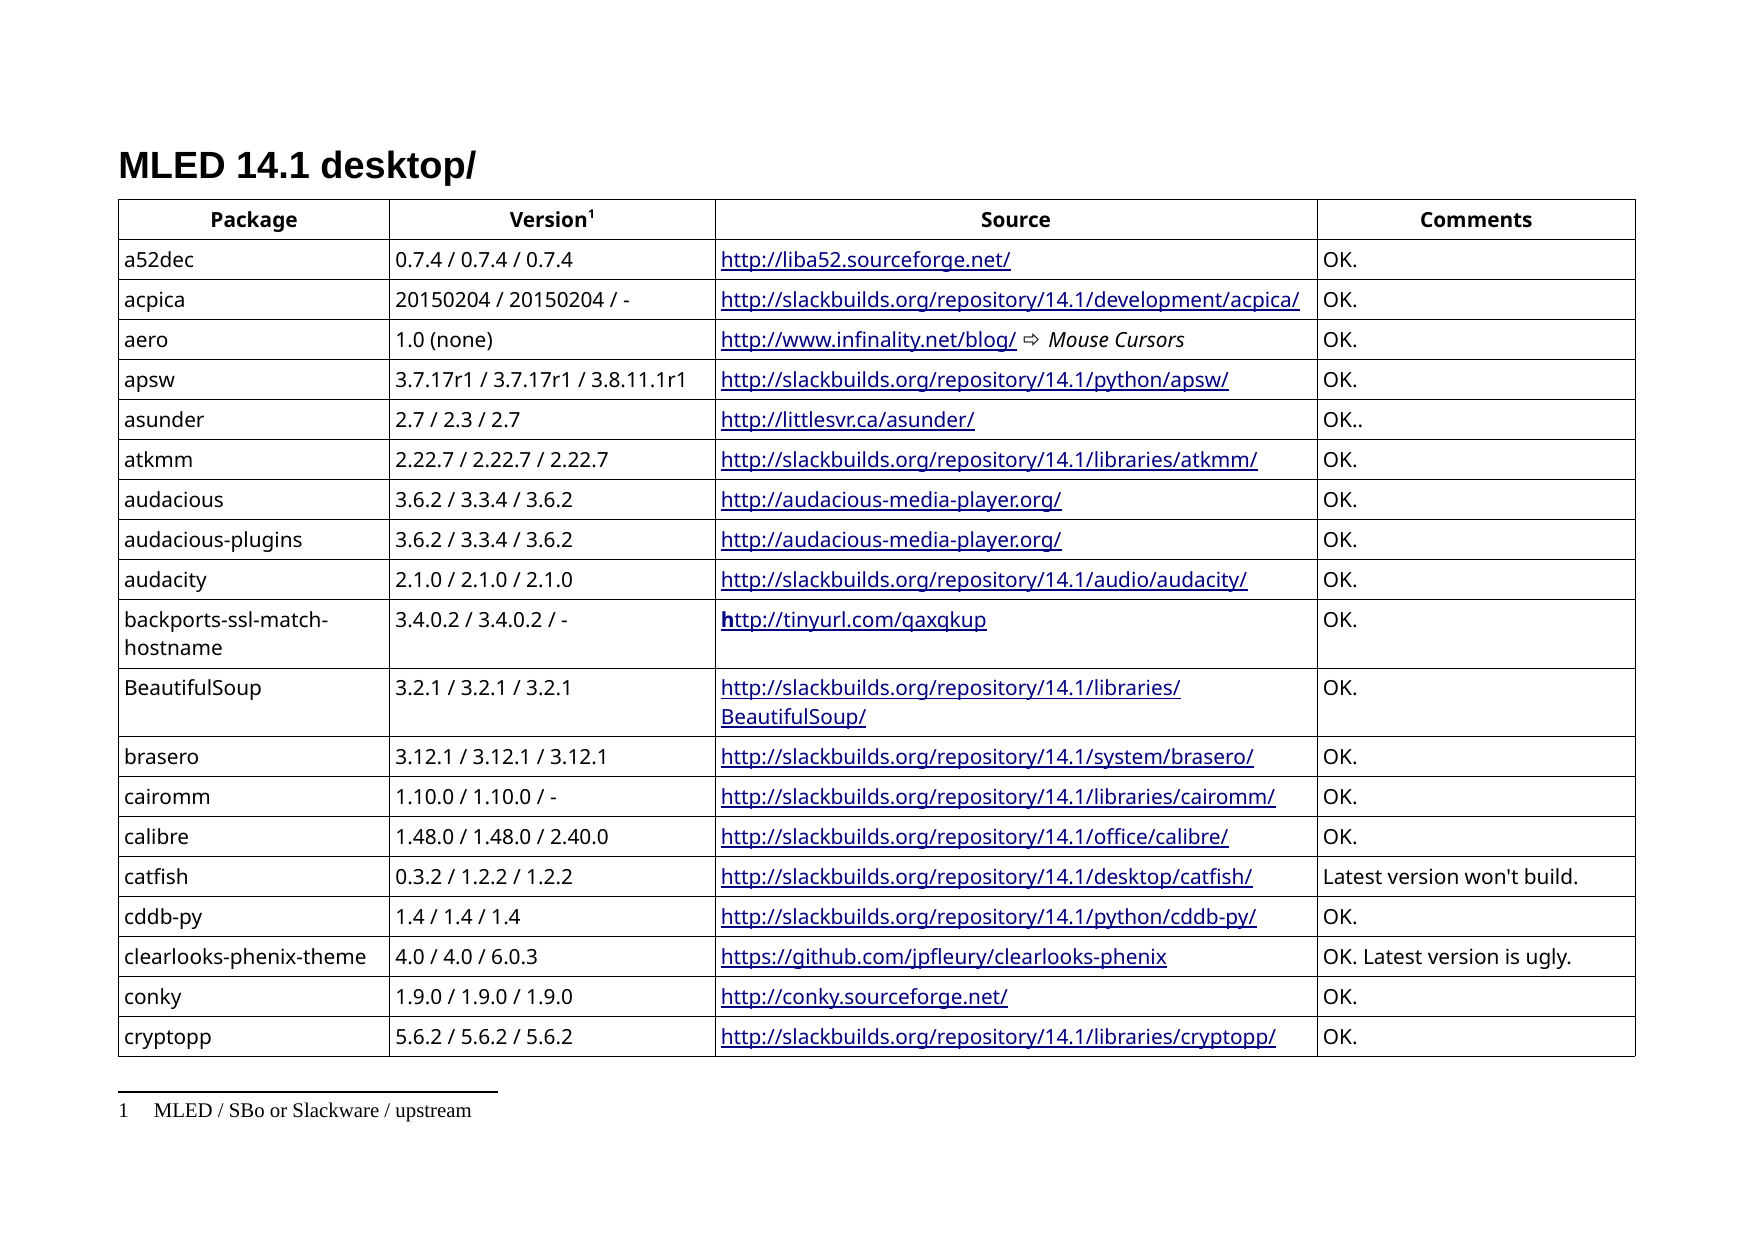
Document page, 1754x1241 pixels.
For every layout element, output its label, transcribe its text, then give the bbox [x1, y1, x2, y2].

table_cell OK. [1318, 440, 1635, 479]
subtitle MLED 14.1 desktop/ [118, 143, 1636, 187]
table_cell apsw [119, 360, 389, 399]
table_cell 3.6.2 / 3.3.4 / 3.6.2 [390, 520, 715, 559]
table_cell http://audacious-media-player.org/ [716, 480, 1317, 519]
table_cell http://conky.sourceforge.net/ [716, 977, 1317, 1016]
table_cell 2.1.0 / 2.1.0 / 2.1.0 [390, 560, 715, 599]
table_cell 3.12.1 / 3.12.1 / 3.12.1 [390, 737, 715, 776]
table_cell OK.. [1318, 400, 1635, 439]
table_cell audacious-plugins [119, 520, 389, 559]
table_cell BeautifulSoup [119, 669, 389, 736]
table_cell acpica [119, 280, 389, 319]
table_cell http://liba52.sourceforge.net/ [716, 240, 1317, 279]
table_cell 1.0 (none) [390, 320, 715, 359]
table_cell http://tinyurl.com/qaxqkup [716, 600, 1317, 668]
table_cell http://slackbuilds.org/repository/14.1/libraries/cairomm/ [716, 777, 1317, 816]
table_cell OK. [1318, 777, 1635, 816]
table_cell 20150204 / 20150204 / - [390, 280, 715, 319]
table_cell OK. [1318, 817, 1635, 856]
table_cell 4.0 / 4.0 / 6.0.3 [390, 937, 715, 976]
table_cell OK. [1318, 320, 1635, 359]
table_cell brasero [119, 737, 389, 776]
table_cell 1.4 / 1.4 / 1.4 [390, 897, 715, 936]
table_cell audacity [119, 560, 389, 599]
table_cell 1.9.0 / 1.9.0 / 1.9.0 [390, 977, 715, 1016]
table_cell OK. [1318, 560, 1635, 599]
table_cell a52dec [119, 240, 389, 279]
table_cell http://slackbuilds.org/repository/14.1/office/calibre/ [716, 817, 1317, 856]
table_cell audacious [119, 480, 389, 519]
table_cell http://slackbuilds.org/repository/14.1/python/cddb-py/ [716, 897, 1317, 936]
table_cell OK. [1318, 977, 1635, 1016]
table_cell 3.6.2 / 3.3.4 / 3.6.2 [390, 480, 715, 519]
table_cell OK. [1318, 360, 1635, 399]
table_cell http://slackbuilds.org/repository/14.1/desktop/catfish/ [716, 857, 1317, 896]
table_cell 3.2.1 / 3.2.1 / 3.2.1 [390, 669, 715, 736]
table_cell OK. [1318, 669, 1635, 736]
table_cell OK. [1318, 280, 1635, 319]
table_cell https://github.com/jpfleury/clearlooks-phenix [716, 937, 1317, 976]
table_cell OK. [1318, 897, 1635, 936]
table_cell http://slackbuilds.org/repository/14.1/development/acpica/ [716, 280, 1317, 319]
table_cell calibre [119, 817, 389, 856]
table_cell 2.7 / 2.3 / 2.7 [390, 400, 715, 439]
table_cell OK. Latest version is ugly. [1318, 937, 1635, 976]
table_cell OK. [1318, 480, 1635, 519]
table_cell 1.48.0 / 1.48.0 / 2.40.0 [390, 817, 715, 856]
table_cell backports-ssl-match-hostname [119, 600, 389, 668]
table_cell http://slackbuilds.org/repository/14.1/system/brasero/ [716, 737, 1317, 776]
table_header Package [119, 200, 389, 239]
table_cell cryptopp [119, 1017, 389, 1056]
table_cell clearlooks-phenix-theme [119, 937, 389, 976]
table_cell 5.6.2 / 5.6.2 / 5.6.2 [390, 1017, 715, 1056]
table_cell http://slackbuilds.org/repository/14.1/libraries/atkmm/ [716, 440, 1317, 479]
table_cell http://slackbuilds.org/repository/14.1/libraries/cryptopp/ [716, 1017, 1317, 1056]
table_cell 1.10.0 / 1.10.0 / - [390, 777, 715, 816]
table_cell catfish [119, 857, 389, 896]
table_cell asunder [119, 400, 389, 439]
table_header Comments [1318, 200, 1635, 239]
table_cell cairomm [119, 777, 389, 816]
table_cell http://littlesvr.ca/asunder/ [716, 400, 1317, 439]
table_cell OK. [1318, 240, 1635, 279]
table_cell OK. [1318, 1017, 1635, 1056]
table_cell 3.4.0.2 / 3.4.0.2 / - [390, 600, 715, 668]
table_header Source [716, 200, 1317, 239]
table_cell 0.7.4 / 0.7.4 / 0.7.4 [390, 240, 715, 279]
table_cell OK. [1318, 520, 1635, 559]
table_cell http://slackbuilds.org/repository/14.1/python/apsw/ [716, 360, 1317, 399]
table_cell http://slackbuilds.org/repository/14.1/libraries/BeautifulSoup/ [716, 669, 1317, 736]
table_cell conky [119, 977, 389, 1016]
table_cell http://audacious-media-player.org/ [716, 520, 1317, 559]
table_cell OK. [1318, 737, 1635, 776]
table_header Version [390, 200, 715, 239]
table_cell http://slackbuilds.org/repository/14.1/audio/audacity/ [716, 560, 1317, 599]
table_cell 2.22.7 / 2.22.7 / 2.22.7 [390, 440, 715, 479]
table_cell http://www.infinality.net/blog/  Mouse Cursors [716, 320, 1317, 359]
table_cell Latest version won't build. [1318, 857, 1635, 896]
table_cell 0.3.2 / 1.2.2 / 1.2.2 [390, 857, 715, 896]
table_cell aero [119, 320, 389, 359]
table_cell OK. [1318, 600, 1635, 668]
table_cell cddb-py [119, 897, 389, 936]
table_cell atkmm [119, 440, 389, 479]
table_cell 3.7.17r1 / 3.7.17r1 / 3.8.11.1r1 [390, 360, 715, 399]
